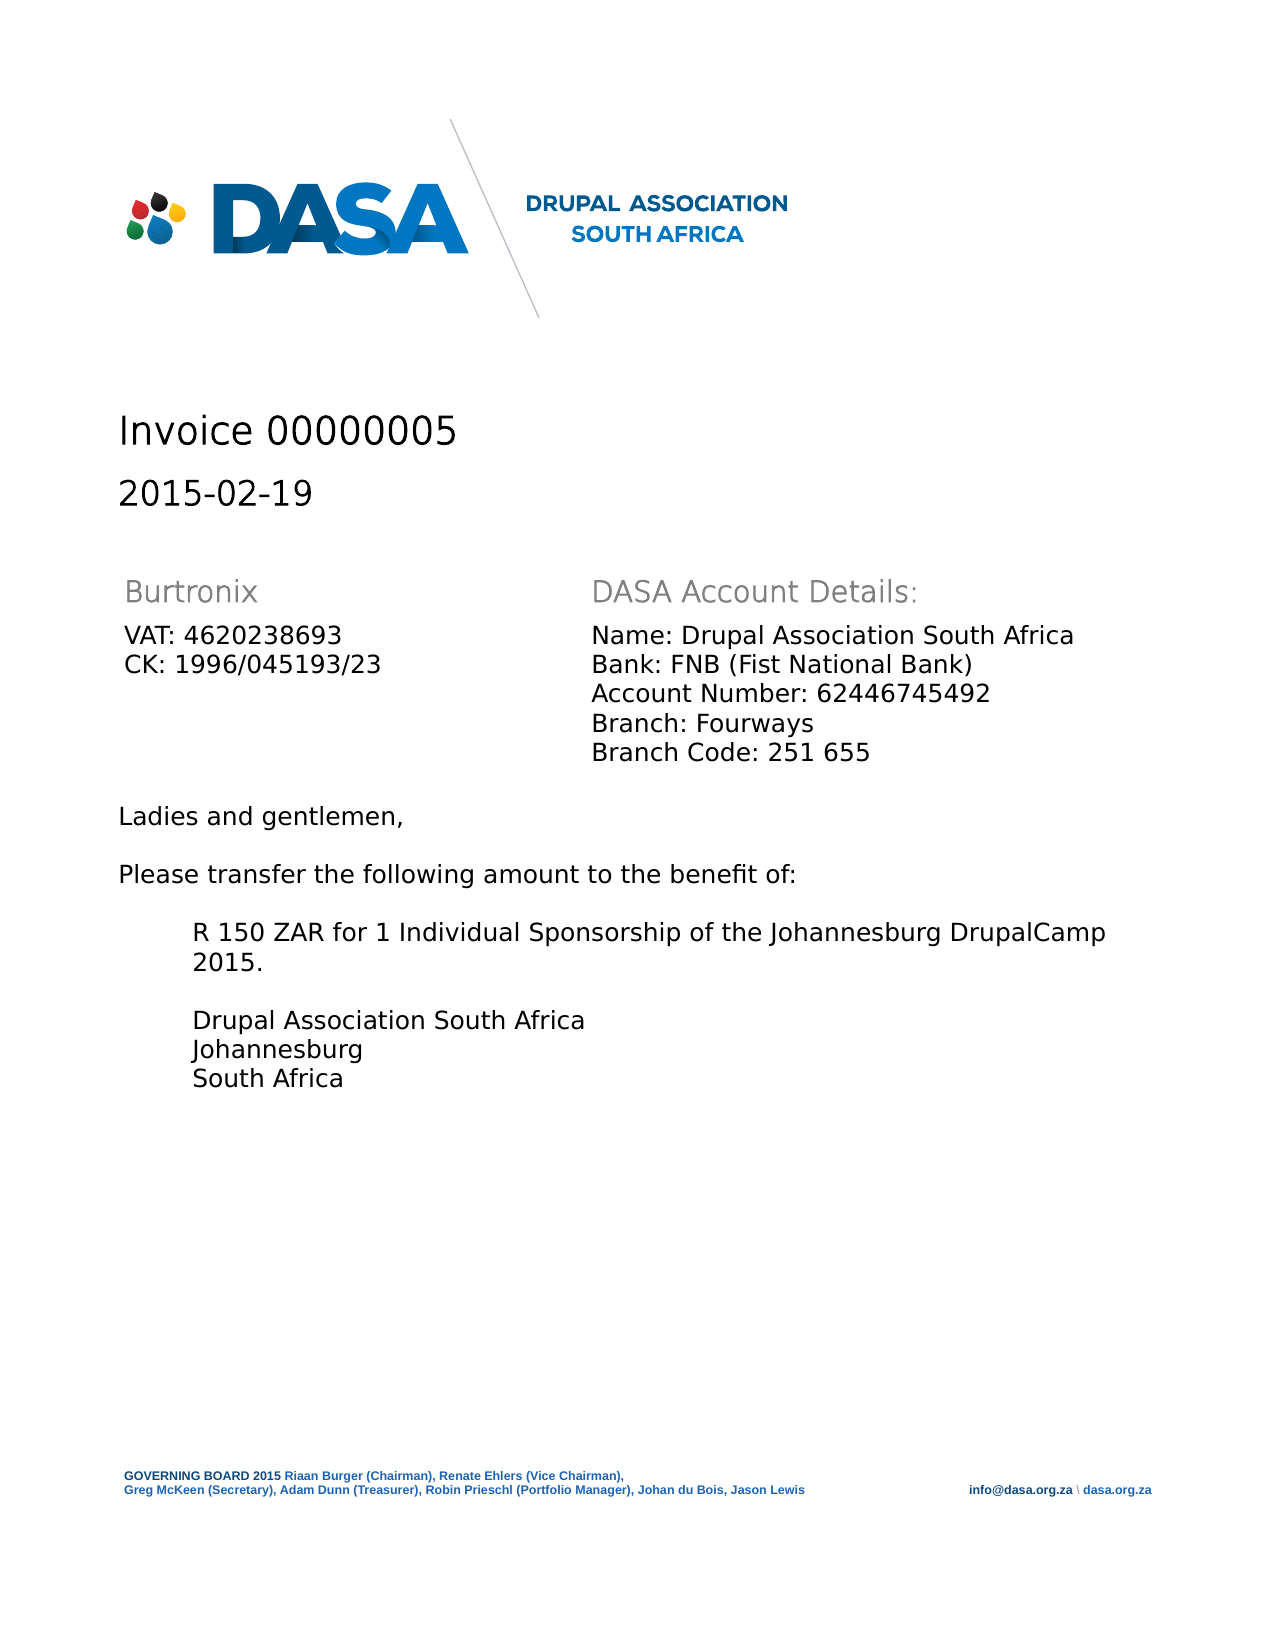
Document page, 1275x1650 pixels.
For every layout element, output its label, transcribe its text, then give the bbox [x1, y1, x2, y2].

text South Africa [192, 1064, 1157, 1094]
subtitle Invoice 00000005 [118, 409, 1157, 453]
text Please transfer the following amount to the benefit of: [118, 860, 1157, 889]
text Johannesburg [192, 1035, 1157, 1064]
text Ladies and gentlemen, [118, 802, 1157, 831]
subtitle 2015-02-19 [118, 474, 1157, 513]
text R 150 ZAR for 1 Individual Sponsorship of the Johannesburg DrupalCamp 2015. [192, 919, 1157, 977]
table_header DASA Account Details: Name: Drupal Association South Africa Bank: FNB (Fist National Bank) Account Number: 62446745492 Branch: Fourways Branch Code: 251 655 [585, 555, 1157, 773]
text Drupal Association South Africa [192, 1006, 1157, 1035]
table_header Burtronix VAT: 4620238693 CK: 1996/045193/23 [118, 555, 585, 773]
